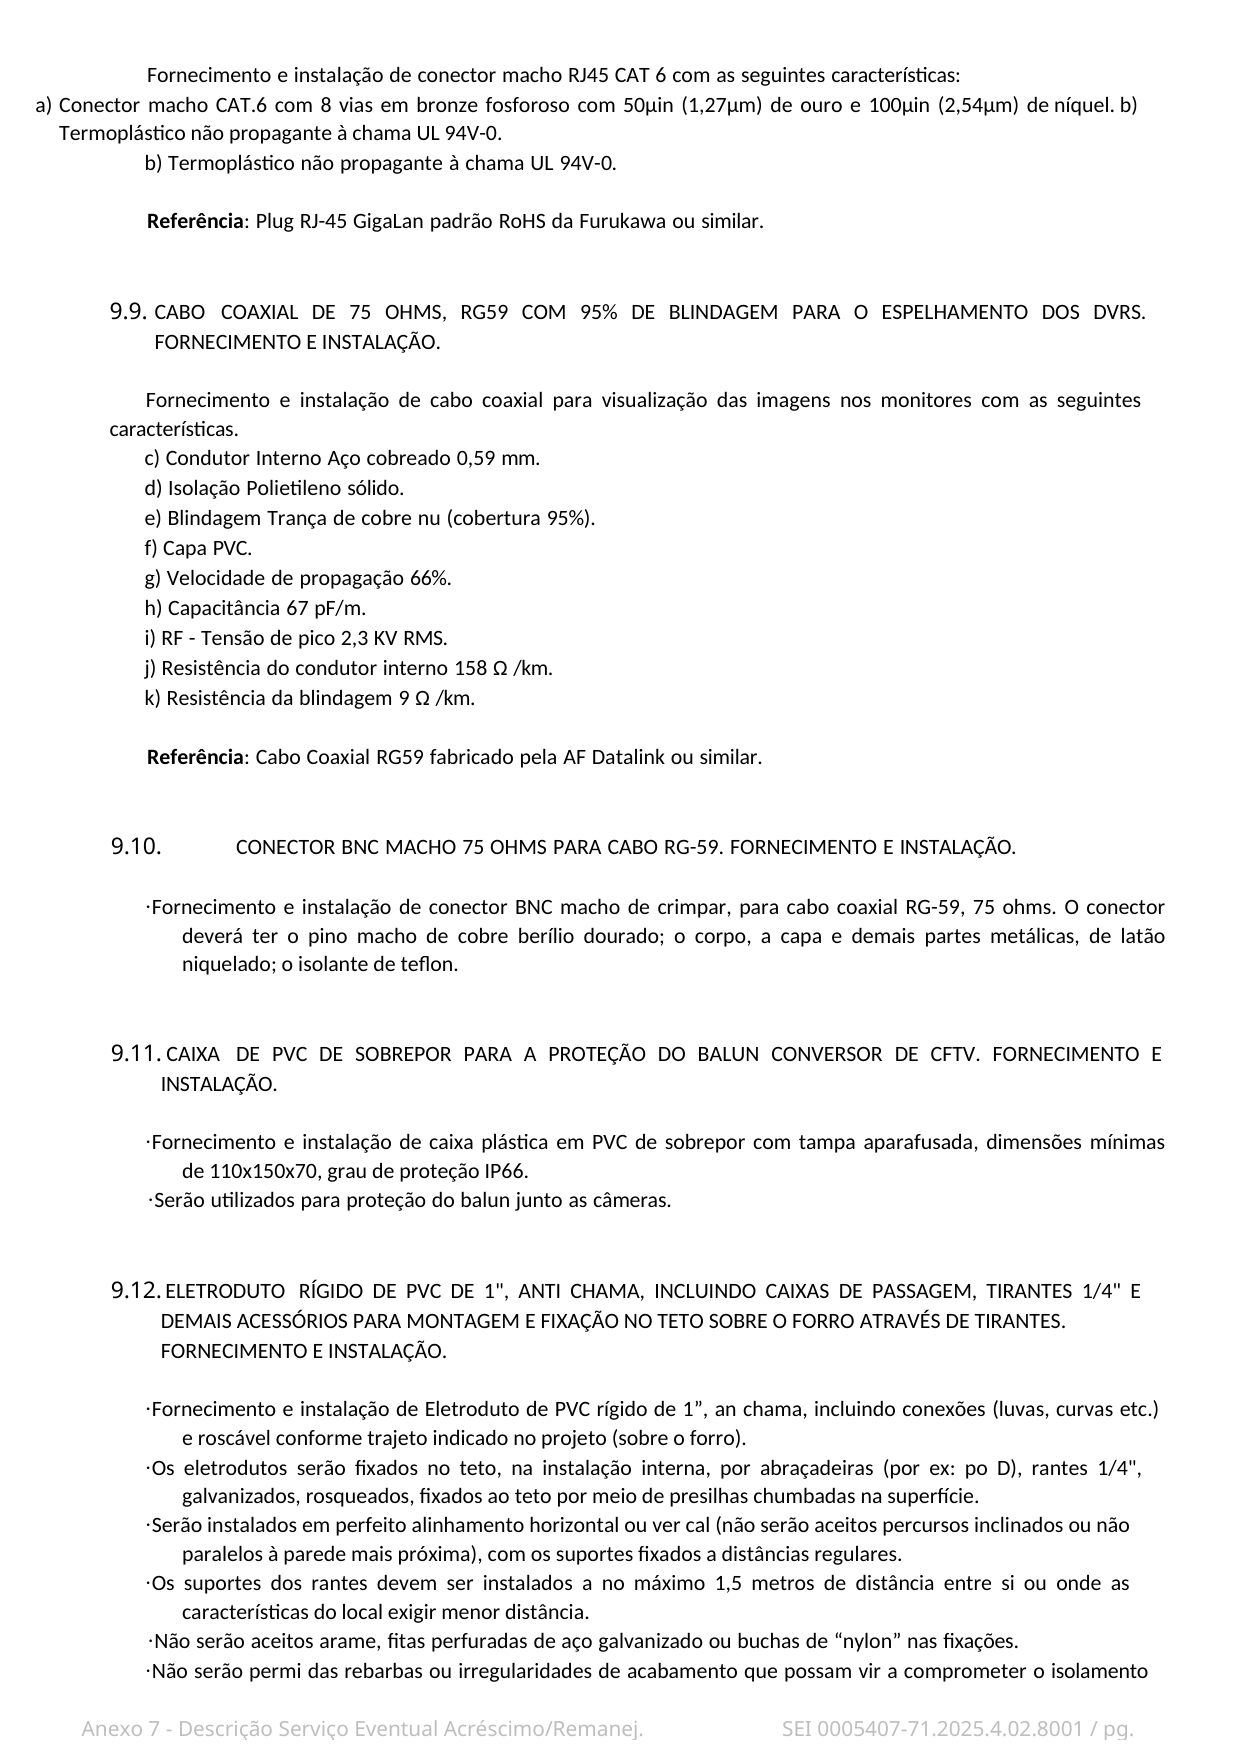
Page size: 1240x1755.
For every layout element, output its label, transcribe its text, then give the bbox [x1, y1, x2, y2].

list Condutor Interno Aço cobreado 0,59 mm. [144, 444, 1181, 471]
list Isolação Polietileno sólido. [144, 474, 1181, 501]
text ·Serão instalados em perfeito alinhamento horizontal ou ver cal (não serão aceitos percursos inclinados ou não paralelos à parede mais próxima), com os suportes fixados a distâncias regulares. [144, 1512, 1181, 1567]
list CONECTOR BNC MACHO 75 OHMS PARA CABO RG-59. FORNECIMENTO E INSTALAÇÃO. [111, 830, 1181, 861]
text ·Os eletrodutos serão fixados no teto, na instalação interna, por abraçadeiras (por ex: po D), rantes 1/4", galvanizados, rosqueados, fixados ao teto por meio de presilhas chumbadas na superfície. [144, 1454, 1181, 1509]
list Termoplástico não propagante à chama UL 94V-0. [144, 149, 1181, 176]
text ·Não serão permi das rebarbas ou irregularidades de acabamento que possam vir a comprometer o isolamento [144, 1657, 1181, 1684]
list Blindagem Trança de cobre nu (cobertura 95%). [144, 504, 1181, 531]
list Capa PVC. [144, 534, 1181, 561]
list Velocidade de propagação 66%. [144, 564, 1181, 591]
text Referência: Plug RJ-45 GigaLan padrão RoHS da Furukawa ou similar. [147, 208, 1181, 234]
text ·Os suportes dos rantes devem ser instalados a no máximo 1,5 metros de distância entre si ou onde as características do local exigir menor distância. [144, 1569, 1181, 1625]
text Fornecimento e instalação de conector macho RJ45 CAT 6 com as seguintes características: [147, 61, 1181, 88]
list Resistência do condutor interno 158 Ω /km. [144, 654, 1181, 681]
text ·Serão utilizados para proteção do balun junto as câmeras. [147, 1186, 1181, 1213]
text ·Fornecimento e instalação de conector BNC macho de crimpar, para cabo coaxial RG-59, 75 ohms. O conector deverá ter o pino macho de cobre berílio dourado; o corpo, a capa e demais partes metálicas, de latão niquelado; o isolante de teflon. [144, 893, 1166, 977]
list CAIXA DE PVC DE SOBREPOR PARA A PROTEÇÃO DO BALUN CONVERSOR DE CFTV. FORNECIMENTO E INSTALAÇÃO. [111, 1037, 1163, 1097]
text ·Fornecimento e instalação de Eletroduto de PVC rígido de 1”, an chama, incluindo conexões (luvas, curvas etc.) e roscável conforme trajeto indicado no projeto (sobre o forro). [144, 1396, 1163, 1451]
text ·Fornecimento e instalação de caixa plástica em PVC de sobrepor com tampa aparafusada, dimensões mínimas de 110x150x70, grau de proteção IP66. [144, 1128, 1166, 1184]
list Resistência da blindagem 9 Ω /km. [144, 684, 1181, 711]
list CABO COAXIAL DE 75 OHMS, RG59 COM 95% DE BLINDAGEM PARA O ESPELHAMENTO DOS DVRS. FORNECIMENTO E INSTALAÇÃO. [109, 295, 1165, 355]
text ·Não serão aceitos arame, fitas perfuradas de aço galvanizado ou buchas de “nylon” nas fixações. [147, 1627, 1181, 1654]
text Referência: Cabo Coaxial RG59 fabricado pela AF Datalink ou similar. [147, 743, 1181, 769]
list Conector macho CAT.6 com 8 vias em bronze fosforoso com 50μin (1,27μm) de ouro e 100μin (2,54μm) de níquel. b) Termoplástico não propagante à chama UL 94V-0. [35, 91, 1163, 146]
list Capacitância 67 pF/m. [144, 594, 1181, 621]
list ELETRODUTO RÍGIDO DE PVC DE 1", ANTI CHAMA, INCLUINDO CAIXAS DE PASSAGEM, TIRANTES 1/4" E DEMAIS ACESSÓRIOS PARA MONTAGEM E FIXAÇÃO NO TETO SOBRE O FORRO ATRAVÉS DE TIRANTES. FORNECIMENTO E INSTALAÇÃO. [111, 1274, 1164, 1364]
list RF - Tensão de pico 2,3 KV RMS. [144, 624, 1181, 651]
text Fornecimento e instalação de cabo coaxial para visualização das imagens nos monitores com as seguintes características. [109, 386, 1181, 441]
